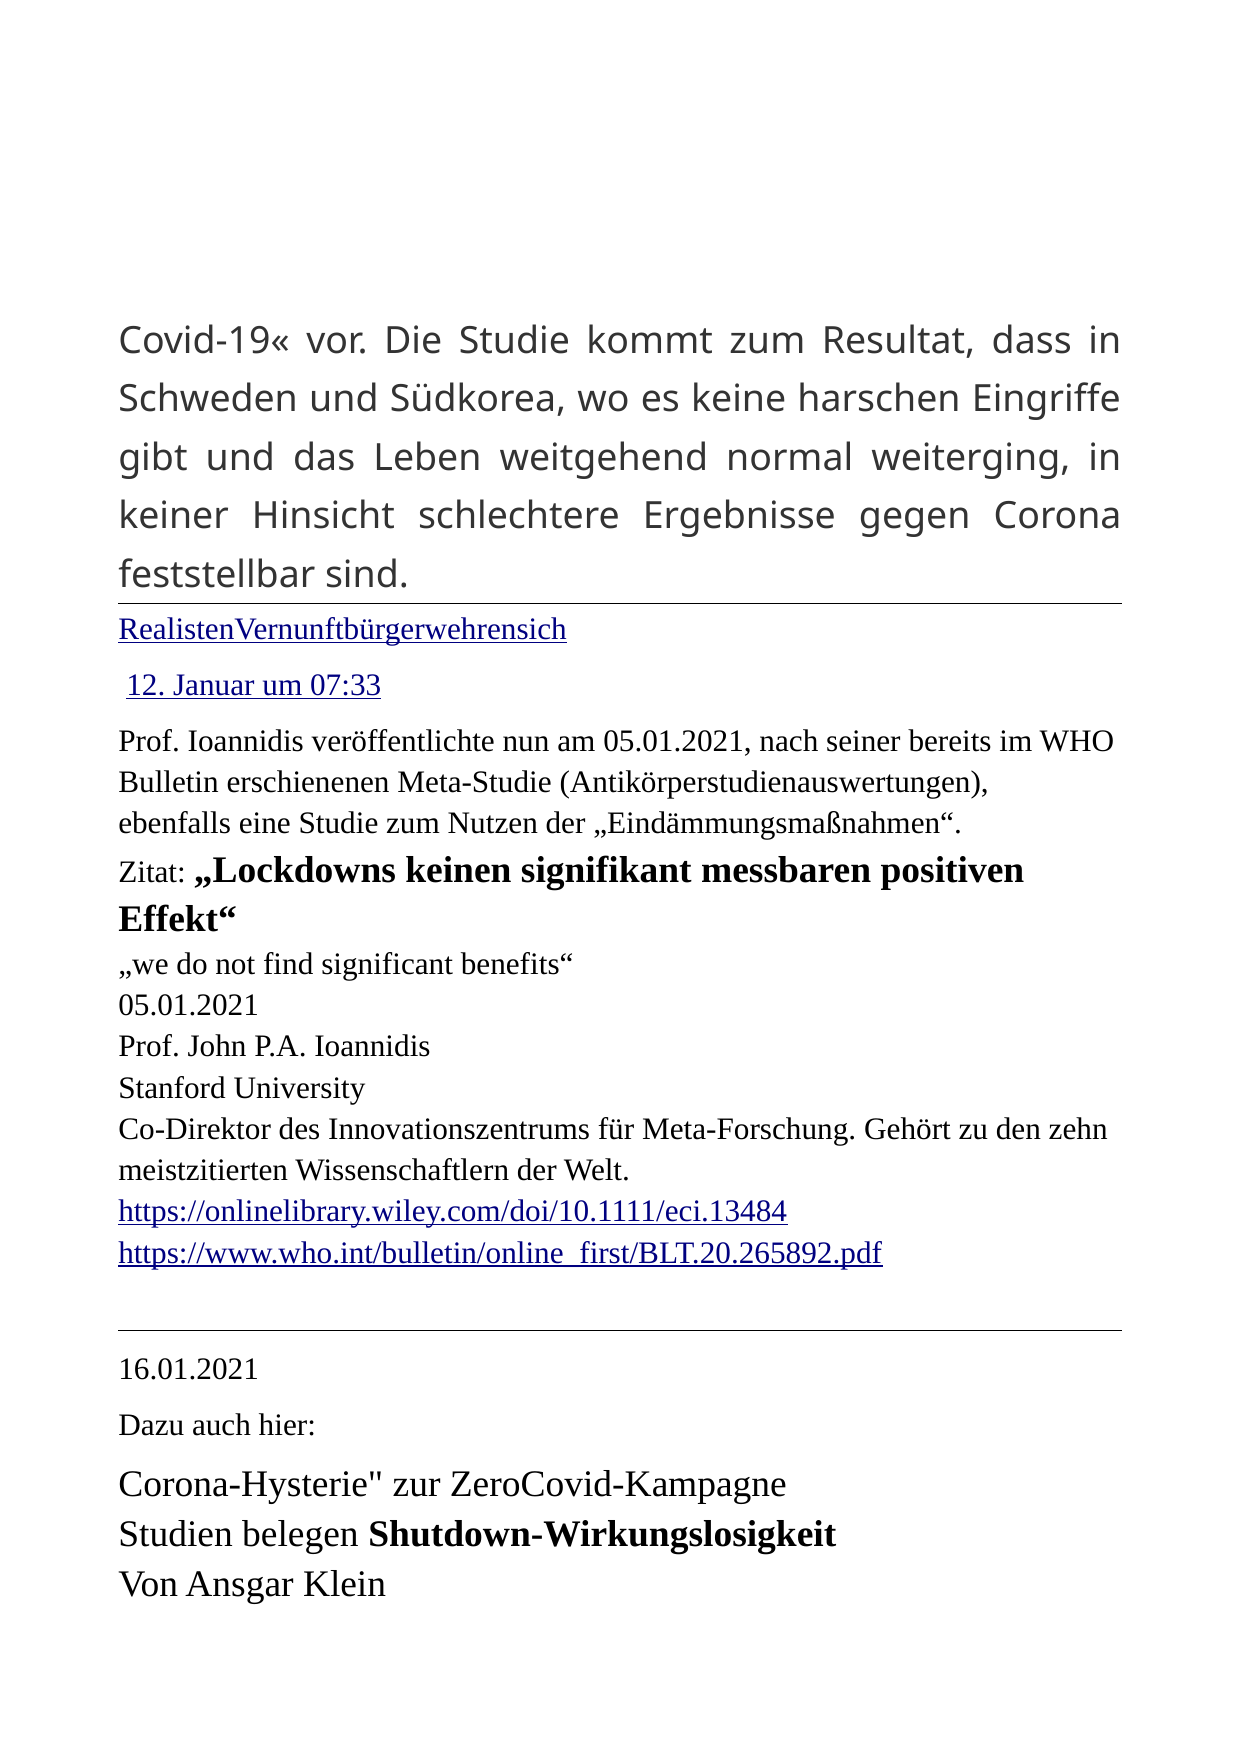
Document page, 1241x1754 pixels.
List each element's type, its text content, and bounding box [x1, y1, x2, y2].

text Dazu auch hier: [118, 1406, 1122, 1442]
text Prof. Ioannidis veröffentlichte nun am 05.01.2021, nach seiner bereits im WHO Bulletin erschienenen Meta-Studie (Antikörperstudienauswertungen), ebenfalls eine Studie zum Nutzen der „Eindämmungsmaßnahmen“. Zitat: „Lockdowns keinen signifikant messbaren positiven Effekt“ „we do not find significant benefits“ 05.01.2021 Prof. John P.A. Ioannidis Stanford University Co-Direktor des Innovationszentrums für Meta-Forschung. Gehört zu den zehn meistzitierten Wissenschaftlern der Welt. https://onlinelibrary.wiley.com/doi/10.1111/eci.13484 https://www.who.int/bulletin/online_first/BLT.20.265892.pdf [118, 722, 1122, 1270]
text 12. Januar um 07:33 [118, 666, 1122, 702]
text RealistenVernunftbürgerwehrensich [118, 611, 1122, 647]
text 16.01.2021 [118, 1350, 1122, 1386]
text Corona-Hysterie" zur ZeroCovid-Kampagne Studien belegen Shutdown-Wirkungslosigkeit Von Ansgar Klein [118, 1462, 1122, 1604]
text Covid-19« vor. Die Studie kommt zum Resultat, dass in Schweden und Südkorea, wo es keine harschen Eingriffe gibt und das Leben weitgehend normal weiterging, in keiner Hinsicht schlechtere Ergebnisse gegen Corona feststellbar sind. [118, 313, 1122, 603]
